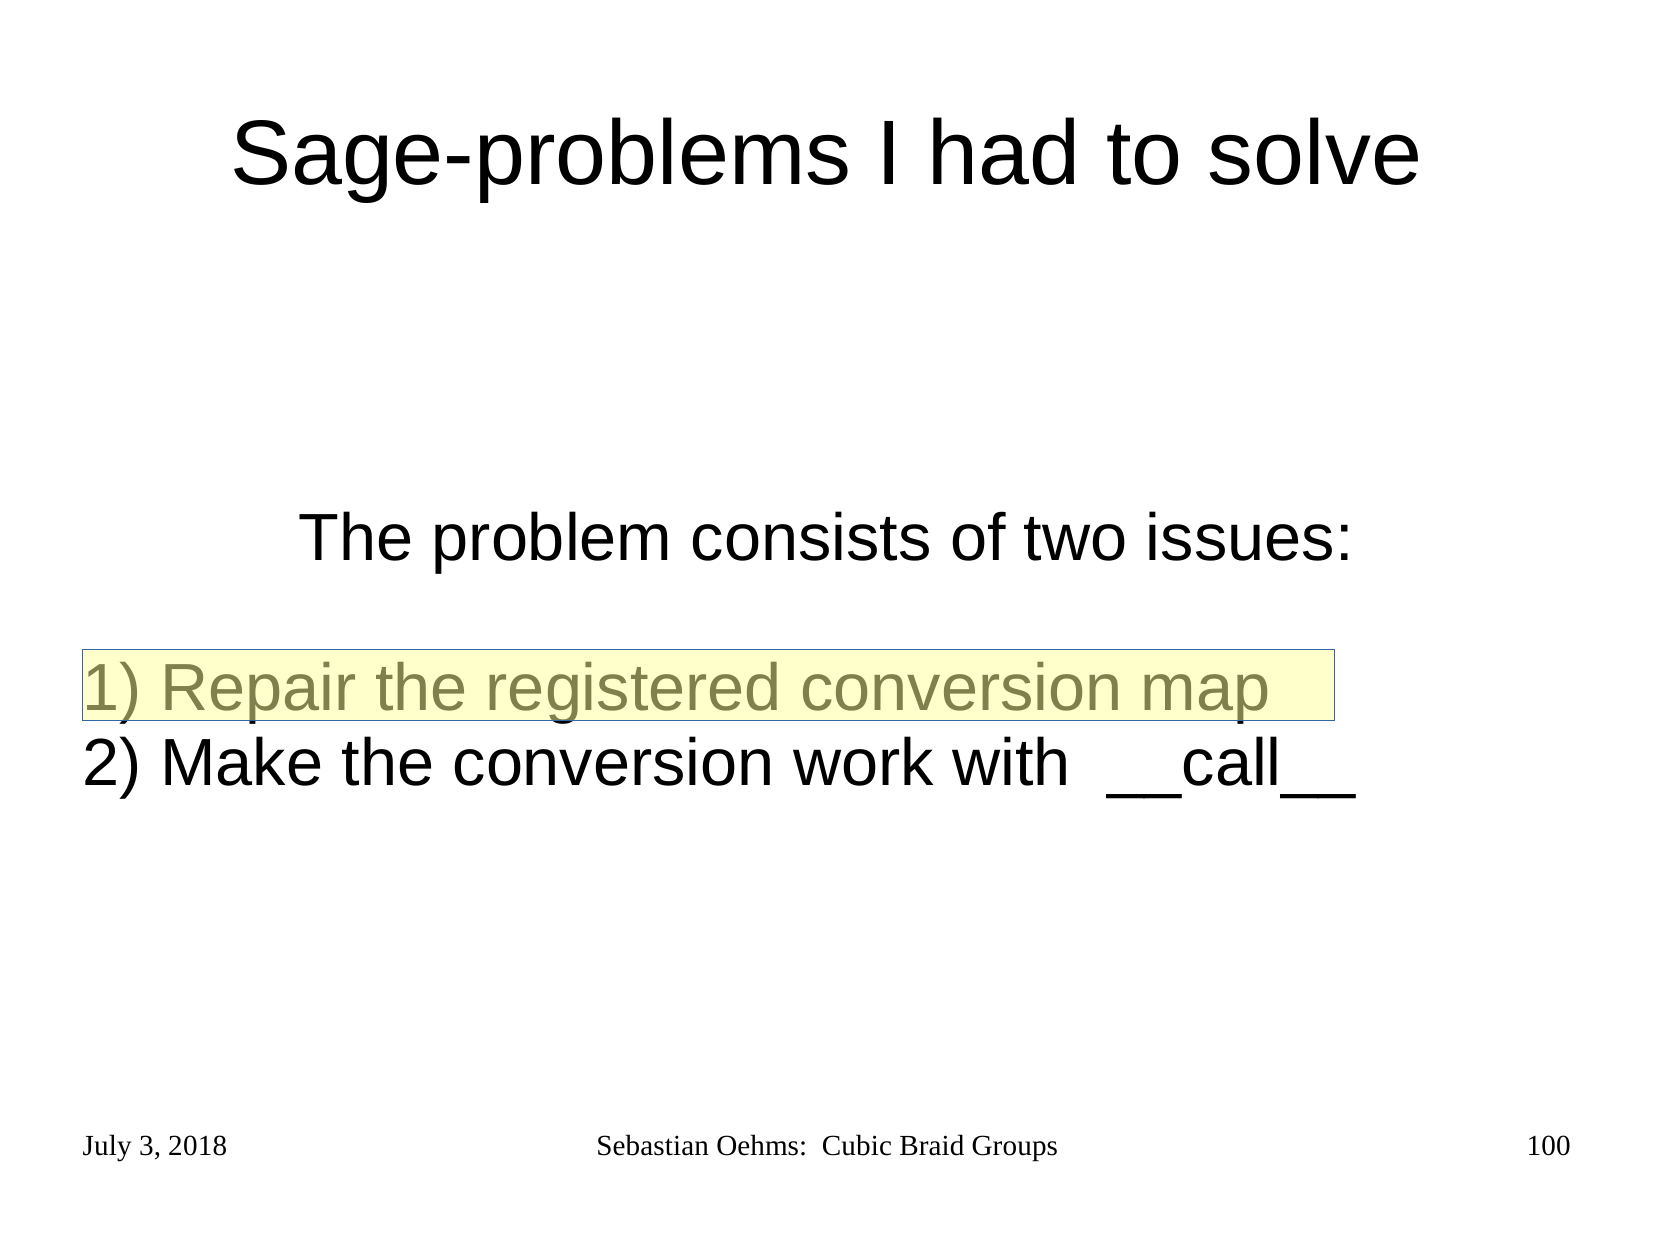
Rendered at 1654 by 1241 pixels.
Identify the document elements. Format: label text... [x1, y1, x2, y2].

subtitle The problem consists of two issues: Repair the registered conversion map Make the conversion work with __call__ [82, 290, 1571, 1010]
title Sage-problems I had to solve [82, 49, 1571, 257]
text_box [82, 649, 1335, 721]
